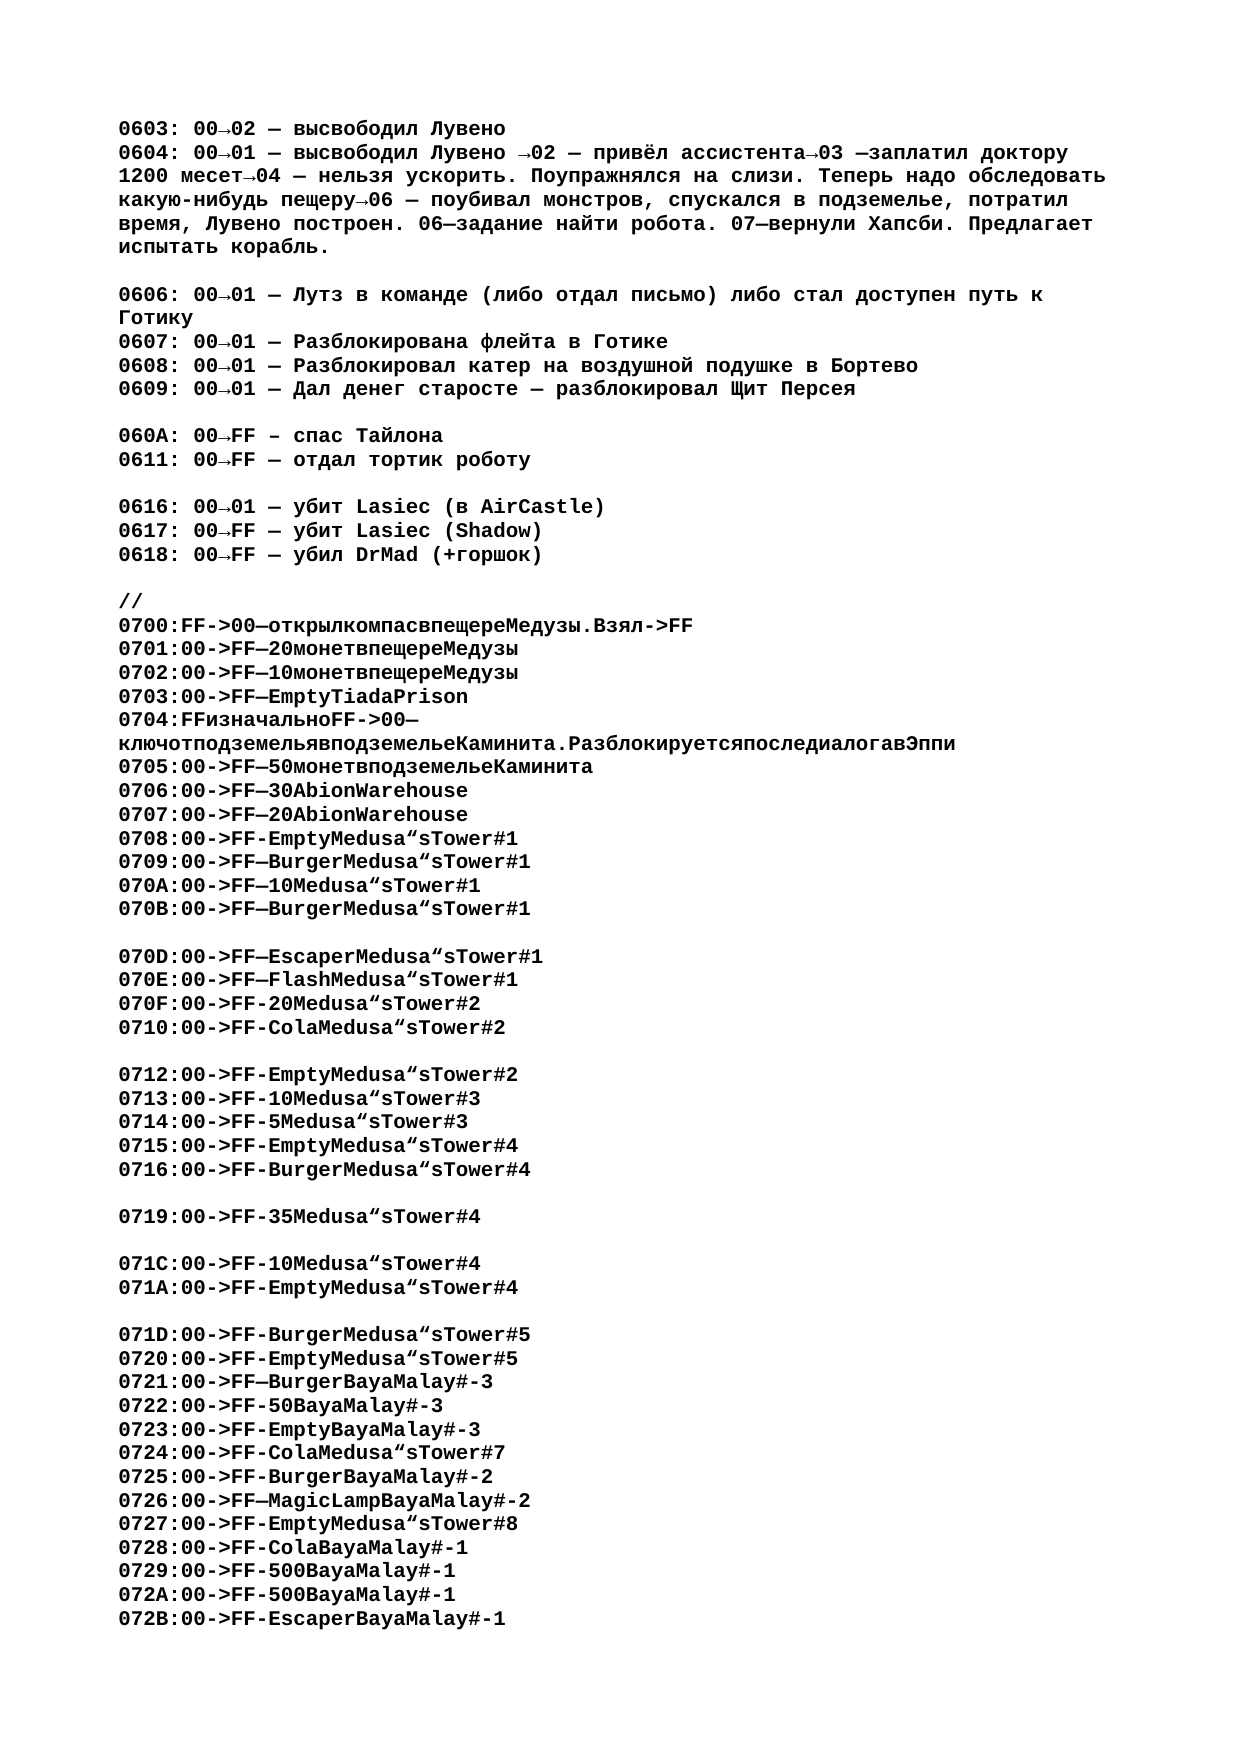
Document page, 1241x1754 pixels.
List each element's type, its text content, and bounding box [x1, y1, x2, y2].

text 0607: 00→01 — Разблокирована флейта в Готике [118, 331, 1122, 354]
text 0721:00->FF—BurgerBayaMalay#-3 [118, 1371, 1122, 1395]
text 0616: 00→01 — убит Lasiec (в AirCastle) [118, 496, 1122, 520]
text 072B:00->FF-EscaperBayaMalay#-1 [118, 1608, 1122, 1631]
text 0606: 00→01 — Лутз в команде (либо отдал письмо) либо стал доступен путь к Готику [118, 284, 1122, 331]
text 0617: 00→FF — убит Lasiec (Shadow) [118, 520, 1122, 544]
text 071C:00->FF-10Medusa“sTower#4 [118, 1253, 1122, 1277]
text 0726:00->FF—MagicLampBayaMalay#-2 [118, 1489, 1122, 1513]
text 060A: 00→FF – спас Тайлона [118, 426, 1122, 449]
text 0710:00->FF-ColaMedusa“sTower#2 [118, 1017, 1122, 1040]
text 0712:00->FF-EmptyMedusa“sTower#2 [118, 1064, 1122, 1088]
text 0611: 00→FF — отдал тортик роботу [118, 449, 1122, 473]
text 0707:00->FF—20AbionWarehouse [118, 804, 1122, 827]
text 0728:00->FF-ColaBayaMalay#-1 [118, 1537, 1122, 1561]
text 0724:00->FF-ColaMedusa“sTower#7 [118, 1442, 1122, 1466]
text 0708:00->FF-EmptyMedusa“sTower#1 [118, 827, 1122, 851]
text 070B:00->FF—BurgerMedusa“sTower#1 [118, 898, 1122, 922]
text 0700:FF->00—открылкомпасвпещереМедузы.Взял->FF [118, 615, 1122, 638]
text 0716:00->FF-BurgerMedusa“sTower#4 [118, 1158, 1122, 1182]
text 0709:00->FF—BurgerMedusa“sTower#1 [118, 851, 1122, 875]
text 071D:00->FF-BurgerMedusa“sTower#5 [118, 1324, 1122, 1348]
text 0704:FFизначальноFF->00—ключотподземельявподземельеКаминита.РазблокируетсяпоследиалогавЭппи [118, 709, 1122, 757]
text 0722:00->FF-50BayaMalay#-3 [118, 1395, 1122, 1419]
text 0723:00->FF-EmptyBayaMalay#-3 [118, 1419, 1122, 1442]
text // [118, 591, 1122, 615]
text 0604: 00→01 — высвободил Лувено →02 — привёл ассистента→03 —заплатил доктору 1200 месет→04 — нельзя ускорить. Поупражнялся на слизи. Теперь надо обследовать какую-нибудь пещеру→06 — поубивал монстров, спускался в подземелье, потратил время, Лувено построен. 06—задание найти робота. 07—вернули Хапсби. Предлагает испытать корабль. [118, 142, 1122, 260]
text 0618: 00→FF — убил DrMad (+горшок) [118, 544, 1122, 567]
text 070E:00->FF—FlashMedusa“sTower#1 [118, 969, 1122, 993]
text 0706:00->FF—30AbionWarehouse [118, 780, 1122, 804]
text 0719:00->FF-35Medusa“sTower#4 [118, 1206, 1122, 1229]
text 0720:00->FF-EmptyMedusa“sTower#5 [118, 1348, 1122, 1371]
text 0702:00->FF—10монетвпещереМедузы [118, 662, 1122, 686]
text 0609: 00→01 — Дал денег старосте — разблокировал Щит Персея [118, 378, 1122, 402]
text 0729:00->FF-500BayaMalay#-1 [118, 1561, 1122, 1584]
text 070D:00->FF—EscaperMedusa“sTower#1 [118, 946, 1122, 969]
text 0703:00->FF—EmptyTiadaPrison [118, 686, 1122, 709]
text 070F:00->FF-20Medusa“sTower#2 [118, 993, 1122, 1017]
text 0608: 00→01 — Разблокировал катер на воздушной подушке в Бортево [118, 354, 1122, 378]
text 0701:00->FF—20монетвпещереМедузы [118, 638, 1122, 662]
text 0727:00->FF-EmptyMedusa“sTower#8 [118, 1513, 1122, 1537]
text 0714:00->FF-5Medusa“sTower#3 [118, 1111, 1122, 1135]
text 0603: 00→02 — высвободил Лувено [118, 118, 1122, 142]
text 0705:00->FF—50монетвподземельеКаминита [118, 757, 1122, 780]
text 071A:00->FF-EmptyMedusa“sTower#4 [118, 1277, 1122, 1300]
text 0725:00->FF-BurgerBayaMalay#-2 [118, 1466, 1122, 1489]
text 070A:00->FF—10Medusa“sTower#1 [118, 875, 1122, 898]
text 0715:00->FF-EmptyMedusa“sTower#4 [118, 1135, 1122, 1158]
text 072A:00->FF-500BayaMalay#-1 [118, 1584, 1122, 1608]
text 0713:00->FF-10Medusa“sTower#3 [118, 1088, 1122, 1111]
